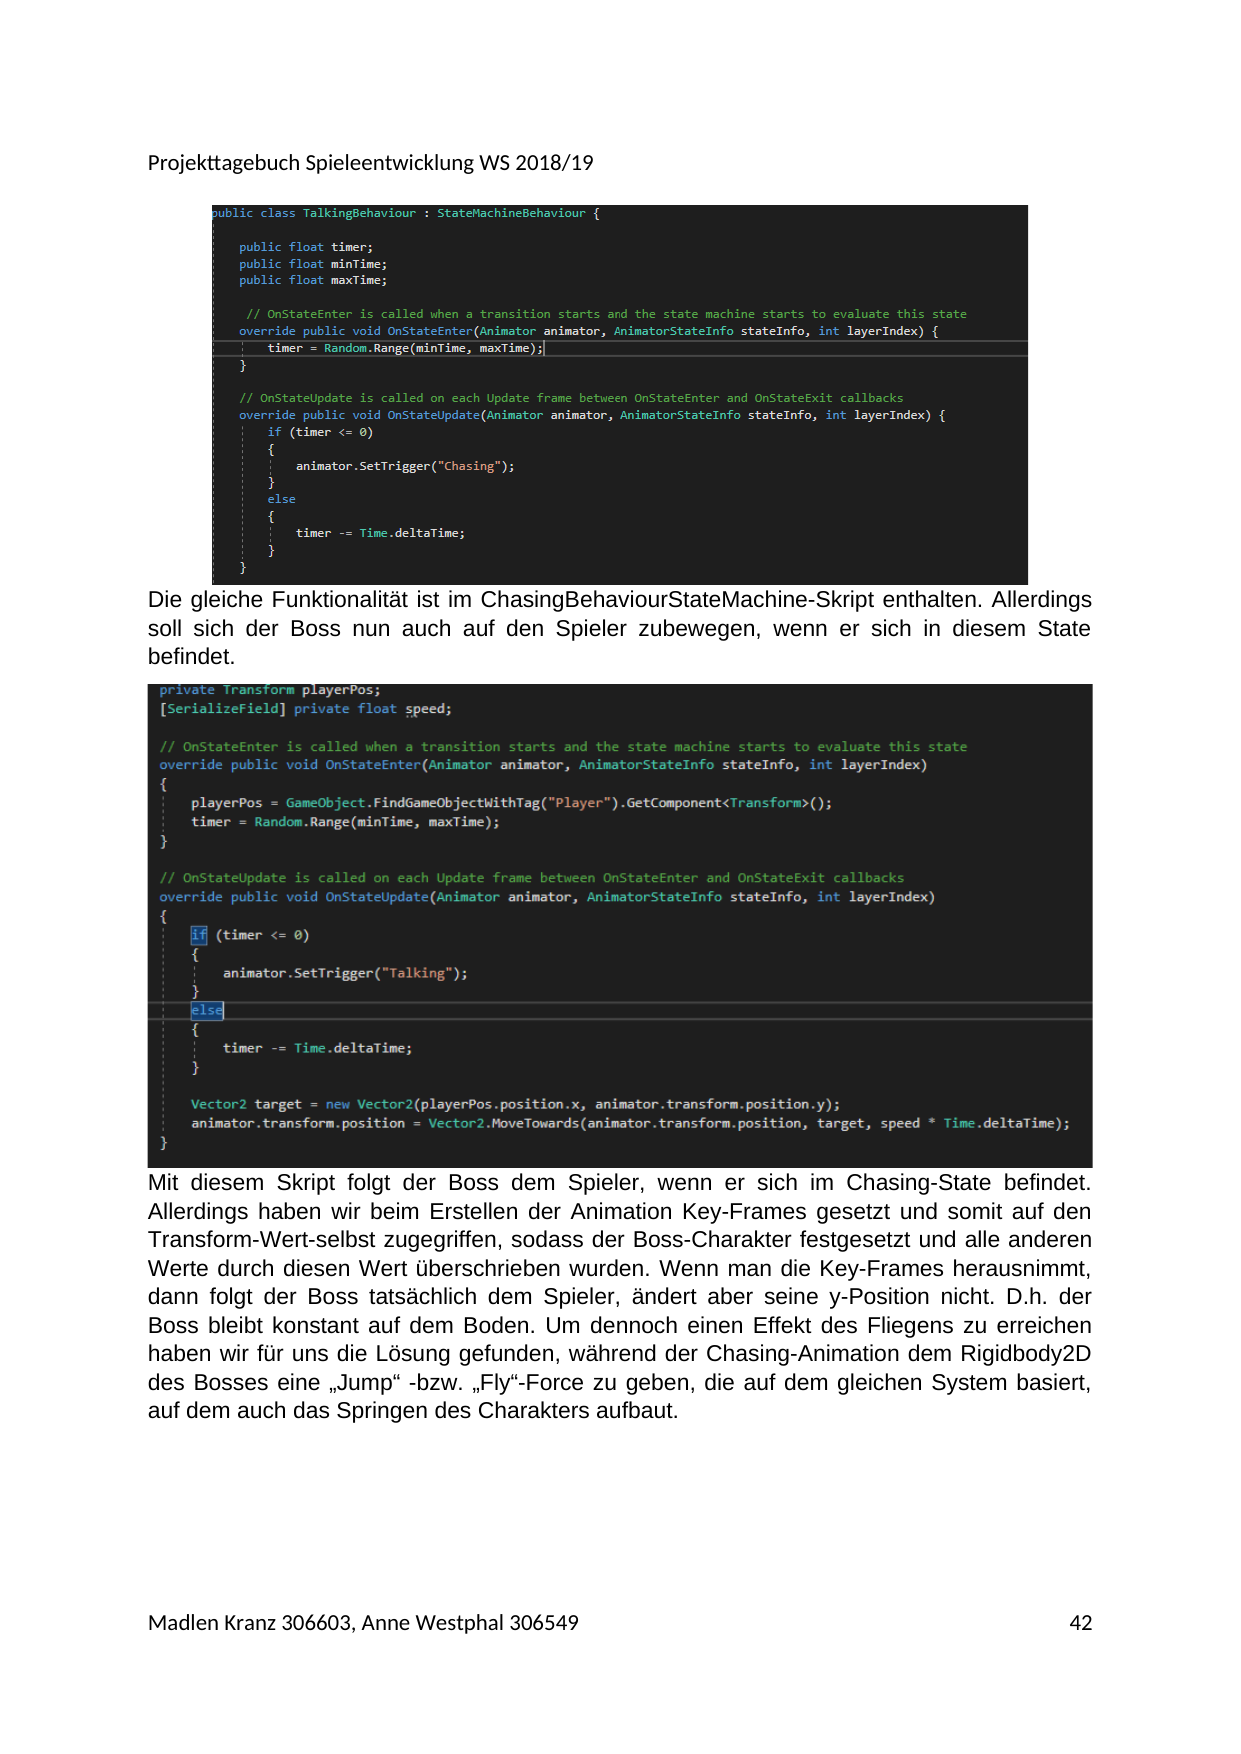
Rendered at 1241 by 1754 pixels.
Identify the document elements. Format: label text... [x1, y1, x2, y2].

picture [147, 684, 1093, 1168]
text Die gleiche Funktionalität ist im ChasingBehaviourStateMachine-Skript enthalten. Allerdings soll sich der Boss nun auch auf den Spieler zubewegen, wenn er sich in diesem State befindet. [148, 585, 1093, 670]
text Mit diesem Skript folgt der Boss dem Spieler, wenn er sich im Chasing-State befindet. Allerdings haben wir beim Erstellen der Animation Key-Frames gesetzt und somit auf den Transform-Wert-selbst zugegriffen, sodass der Boss-Charakter festgesetzt und alle anderen Werte durch diesen Wert überschrieben wurden. Wenn man die Key-Frames herausnimmt, dann folgt der Boss tatsächlich dem Spieler, ändert aber seine y-Position nicht. D.h. der Boss bleibt konstant auf dem Boden. Um dennoch einen Effekt des Fliegens zu erreichen haben wir für uns die Lösung gefunden, während der Chasing-Animation dem Rigidbody2D des Bosses eine „Jump“ -bzw. „Fly“-Force zu geben, die auf dem gleichen System basiert, auf dem auch das Springen des Charakters aufbaut. [148, 1168, 1093, 1423]
picture [212, 205, 1029, 585]
